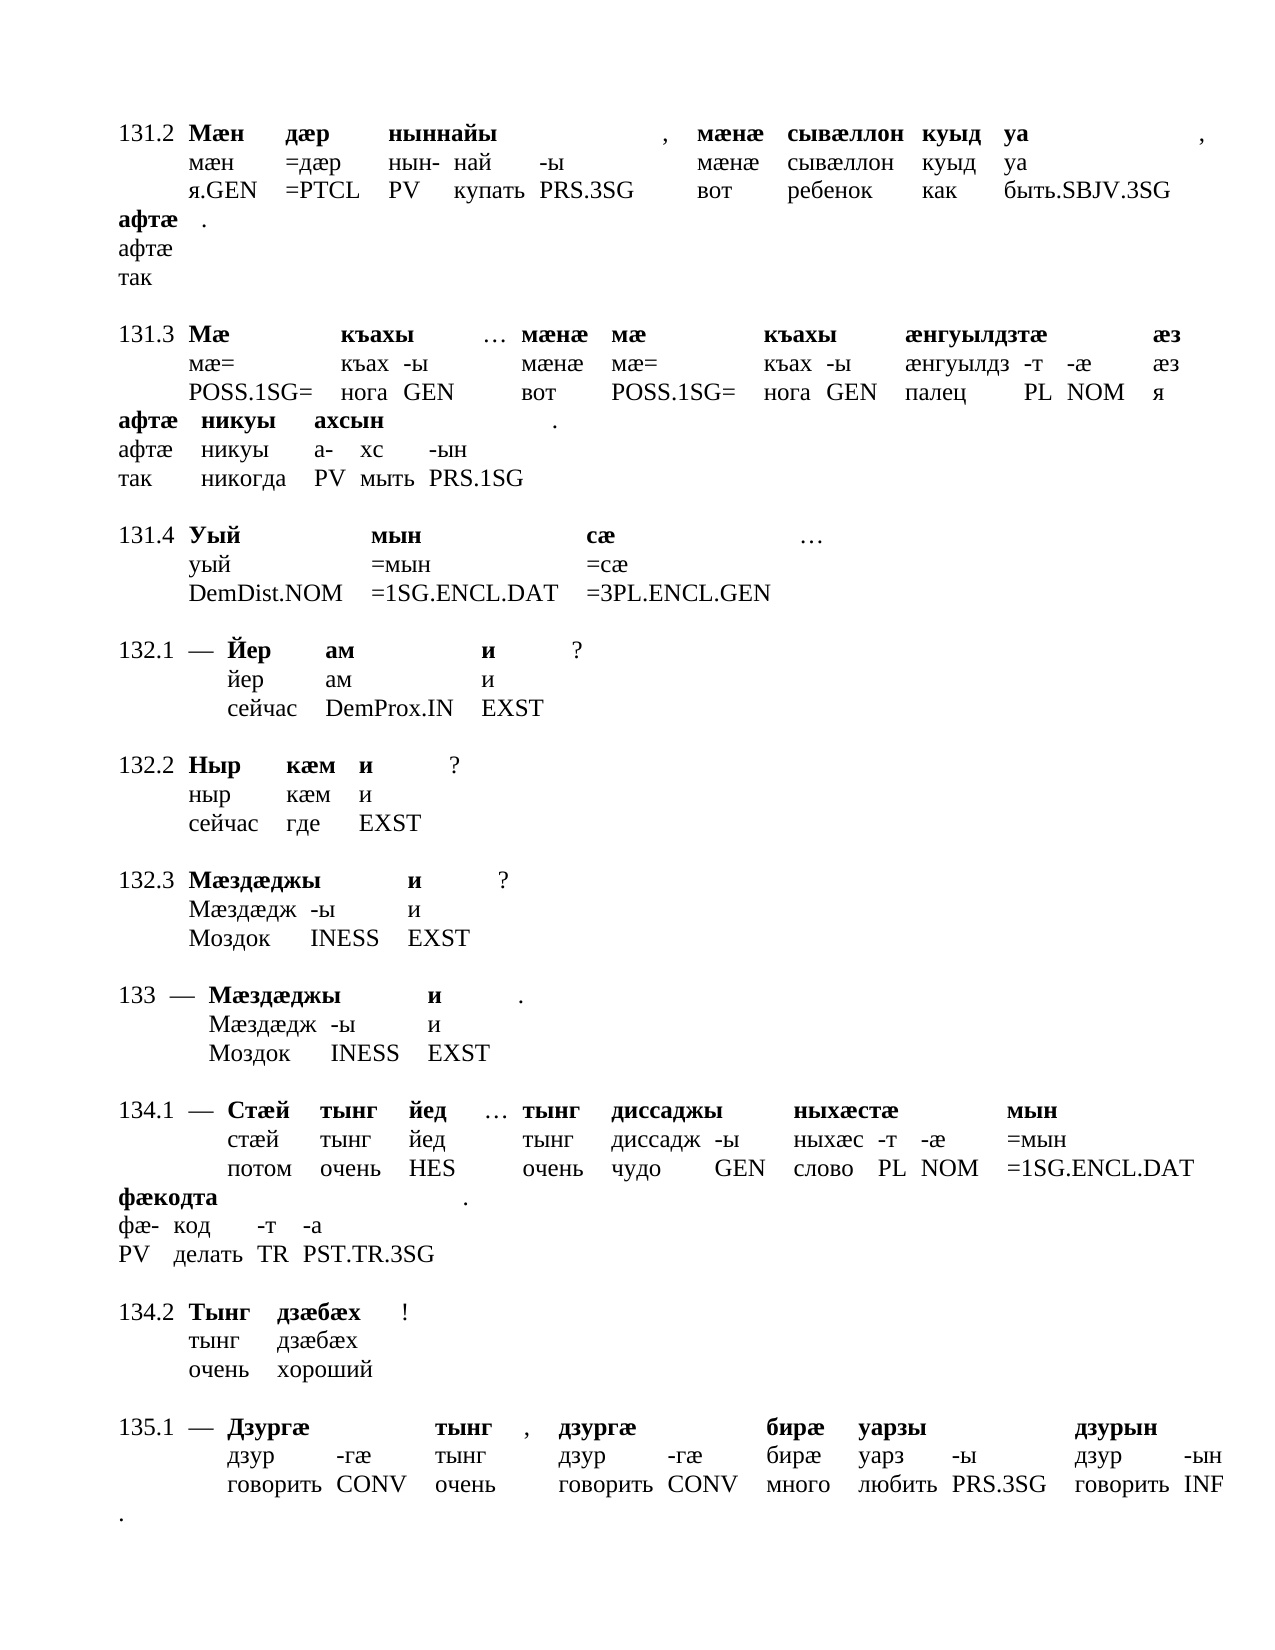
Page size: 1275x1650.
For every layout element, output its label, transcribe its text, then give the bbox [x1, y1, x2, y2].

text купать [454, 176, 525, 204]
text 135.1 [118, 1412, 174, 1441]
text очень [188, 1354, 249, 1383]
text Тынг [188, 1297, 263, 1326]
text нога [341, 377, 389, 406]
text ? [449, 751, 470, 779]
text . [552, 406, 573, 434]
text EXST [427, 1038, 490, 1067]
text дзур [227, 1441, 322, 1469]
text тынг [435, 1441, 496, 1469]
text сæ [586, 521, 785, 549]
text PRS.1SG [429, 463, 524, 492]
text Мæн [188, 118, 271, 147]
text говорить [558, 1469, 654, 1498]
text уа [1004, 118, 1185, 147]
text ? [571, 636, 592, 664]
text TR [257, 1239, 289, 1268]
text дзæбæх [277, 1297, 387, 1326]
text 134.1 [118, 1096, 174, 1124]
text =1SG.ENCL.DAT [371, 578, 559, 607]
text ! [401, 1297, 422, 1326]
text как [922, 176, 976, 204]
text . [118, 1498, 139, 1527]
text быть.SBJV.3SG [1004, 176, 1171, 204]
text , [523, 1412, 544, 1441]
text 134.2 [118, 1297, 174, 1326]
text INESS [310, 923, 380, 952]
text мыть [360, 463, 415, 492]
text тынг [435, 1412, 510, 1441]
text где [286, 808, 331, 837]
text 131.2 [118, 118, 174, 147]
text Моздок [188, 923, 296, 952]
text . [201, 204, 222, 233]
text любить [858, 1469, 938, 1498]
text PV [118, 1239, 159, 1268]
text йед [408, 1096, 470, 1124]
text — [169, 998, 194, 1009]
text -а [303, 1211, 435, 1239]
text 133 [118, 981, 156, 1009]
text код [173, 1211, 243, 1239]
text =3PL.ENCL.GEN [586, 578, 771, 607]
text æнгуылдз [905, 348, 1010, 377]
text нын- [388, 147, 440, 176]
text очень [320, 1153, 381, 1182]
text … [483, 1096, 509, 1124]
text — [188, 1113, 213, 1124]
text слово [793, 1153, 864, 1182]
text нога [763, 377, 812, 406]
text ахсын [314, 406, 538, 434]
text PRS.3SG [539, 176, 634, 204]
text и [427, 1009, 490, 1038]
text афтæ [118, 434, 173, 463]
text уый [188, 549, 343, 578]
text вот [697, 176, 759, 204]
text ам [325, 664, 454, 693]
text сейчас [227, 693, 297, 722]
text никуы [201, 434, 286, 463]
text сывæллон [787, 147, 894, 176]
text 132.2 [118, 751, 174, 779]
text дзургæ [558, 1412, 752, 1441]
text и [359, 779, 421, 808]
text -ы [539, 147, 634, 176]
text INESS [330, 1038, 400, 1067]
text EXST [359, 808, 421, 837]
text уарзы [858, 1412, 1061, 1441]
text потом [227, 1153, 292, 1182]
text тынг [320, 1124, 381, 1153]
text Мæ [188, 319, 327, 348]
text æз [1153, 319, 1193, 348]
text дзур [558, 1441, 654, 1469]
text =мын [1007, 1124, 1194, 1153]
text — [188, 636, 213, 652]
text PL [1023, 377, 1053, 406]
text CONV [336, 1469, 407, 1498]
text -ы [826, 348, 877, 377]
text я [1153, 377, 1179, 406]
text -т [257, 1211, 289, 1239]
text -æ [1067, 348, 1125, 377]
text … [799, 521, 824, 549]
text — [188, 1412, 213, 1429]
text Моздок [208, 1038, 317, 1067]
text и [407, 894, 470, 923]
text — [188, 653, 213, 664]
text очень [435, 1469, 496, 1498]
text тынг [522, 1124, 583, 1153]
text мæ= [188, 348, 313, 377]
text дæр [285, 118, 374, 147]
text =дæр [285, 147, 360, 176]
text PV [388, 176, 440, 204]
text … [482, 319, 507, 348]
text ныхæстæ [793, 1096, 993, 1124]
text Мæздæдж [188, 894, 296, 923]
text EXST [481, 693, 544, 722]
text много [766, 1469, 831, 1498]
text къахы [341, 319, 468, 348]
text PV [314, 463, 346, 492]
text -ы [330, 1009, 400, 1038]
text хороший [277, 1354, 373, 1383]
text так [118, 463, 173, 492]
text PL [878, 1153, 907, 1182]
text куыд [922, 118, 990, 147]
text æнгуылдзтæ [905, 319, 1139, 348]
text ам [325, 636, 467, 664]
text 131.4 [118, 521, 174, 549]
text мæн [188, 147, 257, 176]
text -гæ [667, 1441, 738, 1469]
text дзæбæх [277, 1326, 373, 1354]
text хс [360, 434, 415, 463]
text POSS.1SG= [611, 377, 736, 406]
text афтæ [118, 204, 187, 233]
text -т [878, 1124, 907, 1153]
text =1SG.ENCL.DAT [1007, 1153, 1194, 1182]
text фæ- [118, 1211, 159, 1239]
text ? [498, 866, 519, 894]
text 131.3 [118, 319, 174, 348]
text и [481, 664, 544, 693]
text сейчас [188, 808, 259, 837]
text ныхæс [793, 1124, 864, 1153]
text Стæй [227, 1096, 306, 1124]
text къах [763, 348, 812, 377]
text -ын [429, 434, 524, 463]
text — [188, 1096, 213, 1112]
text Мæздæдж [208, 1009, 317, 1038]
text GEN [714, 1153, 766, 1182]
text -гæ [336, 1441, 407, 1469]
text PST.TR.3SG [303, 1239, 435, 1268]
text 132.3 [118, 866, 174, 894]
text так [118, 262, 173, 291]
text ребенок [787, 176, 894, 204]
text палец [905, 377, 1010, 406]
text тынг [522, 1096, 597, 1124]
text мæнæ [521, 319, 597, 348]
text кæм [286, 751, 345, 779]
text мын [371, 521, 572, 549]
text бирæ [766, 1412, 844, 1441]
text DemDist.NOM [188, 578, 343, 607]
text — [188, 1430, 213, 1441]
text Йер [227, 636, 311, 664]
text афтæ [118, 406, 187, 434]
text ныннайы [388, 118, 648, 147]
text -ын [1184, 1441, 1224, 1469]
text DemProx.IN [325, 693, 454, 722]
text диссаджы [611, 1096, 779, 1124]
text . [518, 981, 539, 1009]
text Мæздæджы [208, 981, 414, 1009]
text мæ [611, 319, 750, 348]
text тынг [320, 1096, 395, 1124]
text , [662, 118, 683, 147]
text уа [1004, 147, 1171, 176]
text стæй [227, 1124, 292, 1153]
text NOM [921, 1153, 979, 1182]
text мæ= [611, 348, 736, 377]
text а- [314, 434, 346, 463]
text GEN [826, 377, 877, 406]
text никуы [201, 406, 300, 434]
text HES [408, 1153, 456, 1182]
text -т [1023, 348, 1053, 377]
text GEN [403, 377, 454, 406]
text и [359, 751, 435, 779]
text — [169, 981, 194, 997]
text говорить [227, 1469, 322, 1498]
text . [462, 1182, 483, 1211]
text куыд [922, 147, 976, 176]
text , [1199, 118, 1220, 147]
text чудо [611, 1153, 701, 1182]
text диссадж [611, 1124, 701, 1153]
text бирæ [766, 1441, 831, 1469]
text йед [408, 1124, 456, 1153]
text вот [521, 377, 583, 406]
text PRS.3SG [952, 1469, 1047, 1498]
text =мын [371, 549, 559, 578]
text Ныр [188, 751, 272, 779]
text EXST [407, 923, 470, 952]
text -ы [952, 1441, 1047, 1469]
text -æ [921, 1124, 979, 1153]
text никогда [201, 463, 286, 492]
text най [454, 147, 525, 176]
text афтæ [118, 233, 173, 262]
text и [481, 636, 558, 664]
text æз [1153, 348, 1179, 377]
text и [427, 981, 504, 1009]
text очень [522, 1153, 583, 1182]
text Мæздæджы [188, 866, 394, 894]
text мæнæ [697, 147, 759, 176]
text дзурын [1074, 1412, 1238, 1441]
text дзур [1074, 1441, 1170, 1469]
text Дзургæ [227, 1412, 421, 1441]
text =сæ [586, 549, 771, 578]
text NOM [1067, 377, 1125, 406]
text -ы [714, 1124, 766, 1153]
text 132.1 [118, 636, 174, 664]
text кæм [286, 779, 331, 808]
text ныр [188, 779, 259, 808]
text я.GEN [188, 176, 257, 204]
text -ы [403, 348, 454, 377]
text =PTCL [285, 176, 360, 204]
text фæкодта [118, 1182, 448, 1211]
text мæнæ [521, 348, 583, 377]
text INF [1184, 1469, 1224, 1498]
text говорить [1074, 1469, 1170, 1498]
text -ы [310, 894, 380, 923]
text и [407, 866, 484, 894]
text CONV [667, 1469, 738, 1498]
text тынг [188, 1326, 249, 1354]
text уарз [858, 1441, 938, 1469]
text делать [173, 1239, 243, 1268]
text Уый [188, 521, 357, 549]
text къахы [763, 319, 891, 348]
text йер [227, 664, 297, 693]
text мæнæ [697, 118, 773, 147]
text сывæллон [787, 118, 908, 147]
text POSS.1SG= [188, 377, 313, 406]
text мын [1007, 1096, 1208, 1124]
text къах [341, 348, 389, 377]
